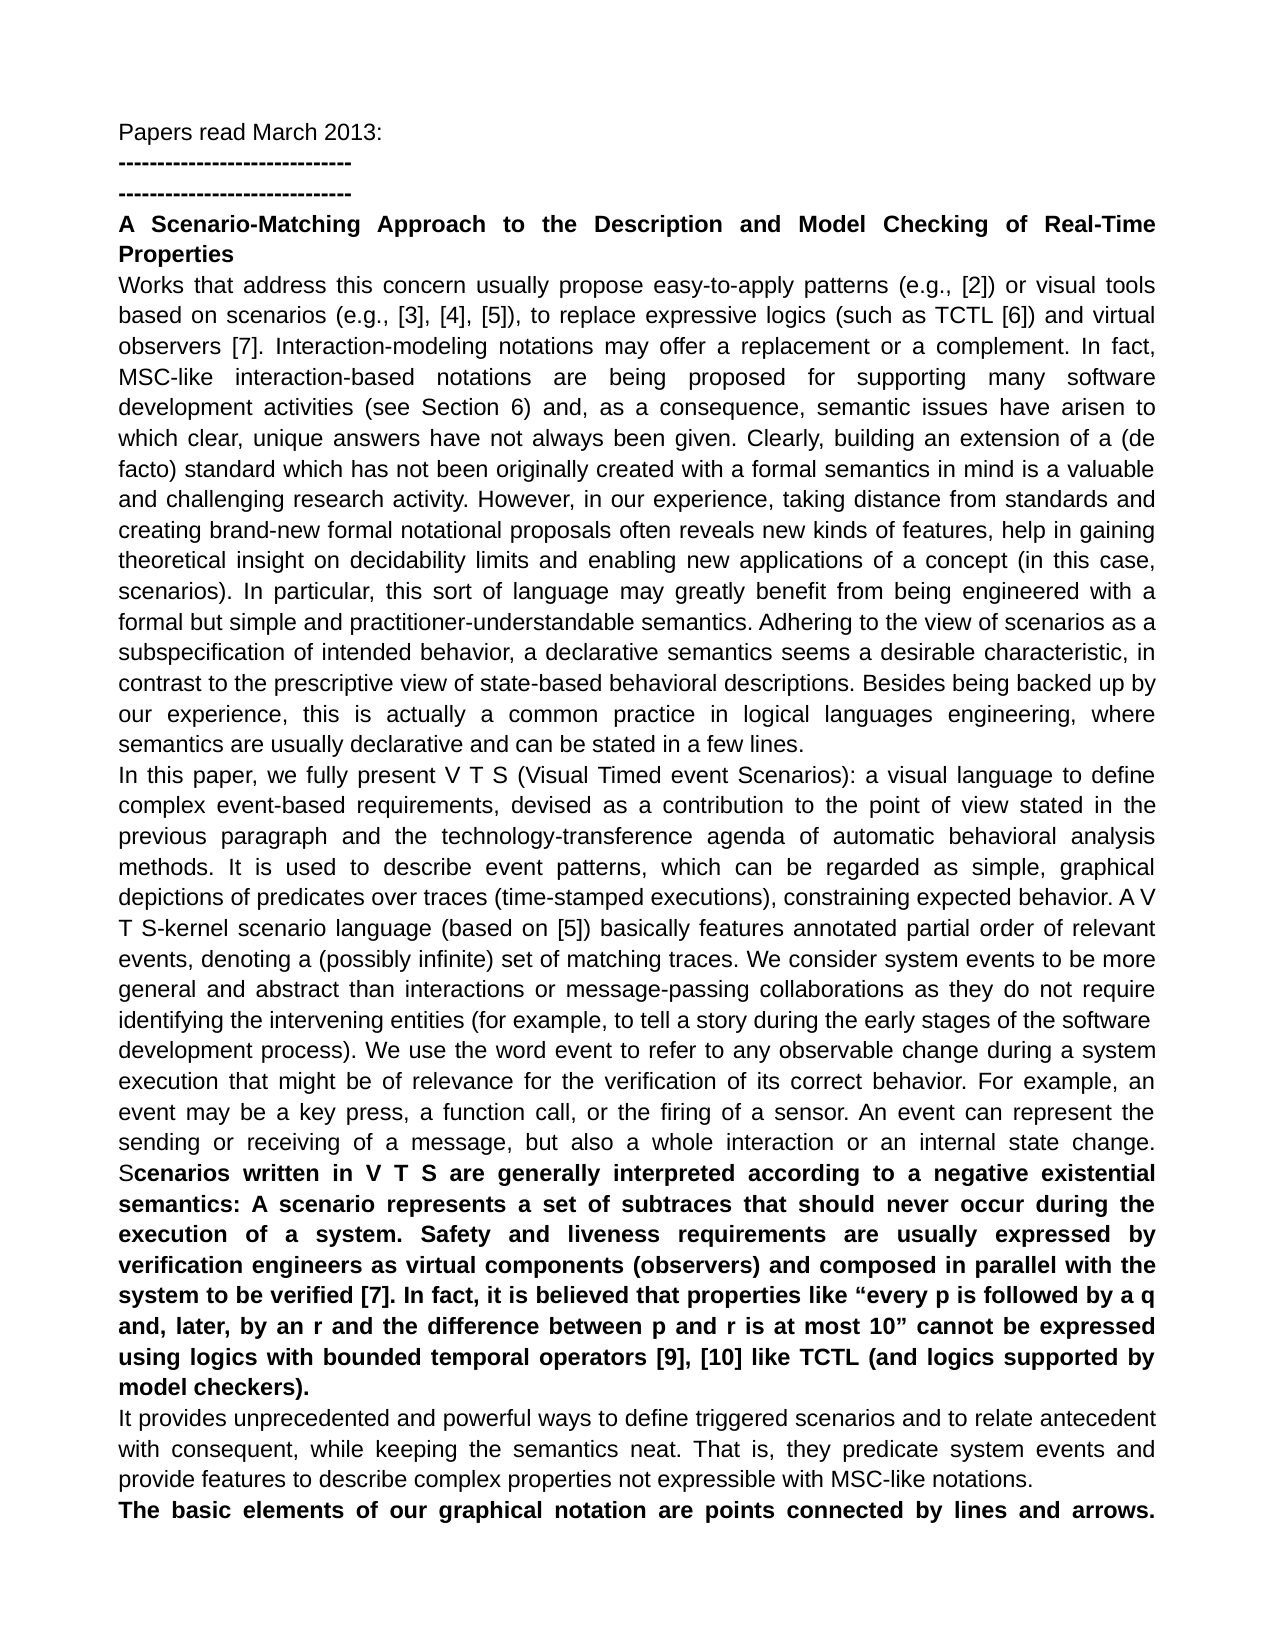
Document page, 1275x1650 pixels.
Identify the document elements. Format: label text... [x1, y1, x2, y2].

text The basic elements of our graphical notation are points connected by lines and arrows. [118, 1496, 1157, 1523]
text Works that address this concern usually propose easy-to-apply patterns (e.g., [2]) or visual tools based on scenarios (e.g., [3], [4], [5]), to replace expressive logics (such as TCTL [6]) and virtual observers [7]. Interaction-modeling notations may offer a replacement or a complement. In fact, MSC-like interaction-based notations are being proposed for supporting many software development activities (see Section 6) and, as a consequence, semantic issues have arisen to which clear, unique answers have not always been given. Clearly, building an extension of a (de facto) standard which has not been originally created with a formal semantics in mind is a valuable and challenging research activity. However, in our experience, taking distance from standards and creating brand-new formal notational proposals often reveals new kinds of features, help in gaining theoretical insight on decidability limits and enabling new applications of a concept (in this case, scenarios). In particular, this sort of language may greatly benefit from being engineered with a formal but simple and practitioner-understandable semantics. Adhering to the view of scenarios as a subspecification of intended behavior, a declarative semantics seems a desirable characteristic, in contrast to the prescriptive view of state-based behavioral descriptions. Besides being backed up by our experience, this is actually a common practice in logical languages engineering, where semantics are usually declarative and can be stated in a few lines. [118, 271, 1157, 757]
text Papers read March 2013: [118, 118, 1157, 145]
text ------------------------------ [118, 149, 1157, 176]
text development process). We use the word event to refer to any observable change during a system execution that might be of relevance for the verification of its correct behavior. For example, an event may be a key press, a function call, or the firing of a sensor. An event can represent the sending or receiving of a message, but also a whole interaction or an internal state change. Scenarios written in V T S are generally interpreted according to a negative existential semantics: A scenario represents a set of subtraces that should never occur during the execution of a system. Safety and liveness requirements are usually expressed by verification engineers as virtual components (observers) and composed in parallel with the system to be verified [7]. In fact, it is believed that properties like “every p is followed by a q and, later, by an r and the difference between p and r is at most 10” cannot be expressed using logics with bounded temporal operators [9], [10] like TCTL (and logics supported by model checkers). [118, 1037, 1157, 1401]
text ------------------------------ [118, 179, 1157, 206]
text In this paper, we fully present V T S (Visual Timed event Scenarios): a visual language to define complex event-based requirements, devised as a contribution to the point of view stated in the previous paragraph and the technology-transference agenda of automatic behavioral analysis methods. It is used to describe event patterns, which can be regarded as simple, graphical depictions of predicates over traces (time-stamped executions), constraining expected behavior. A V T S-kernel scenario language (based on [5]) basically features annotated partial order of relevant events, denoting a (possibly infinite) set of matching traces. We consider system events to be more general and abstract than interactions or message-passing collaborations as they do not require identifying the intervening entities (for example, to tell a story during the early stages of the software [118, 761, 1157, 1033]
text It provides unprecedented and powerful ways to define triggered scenarios and to relate antecedent with consequent, while keeping the semantics neat. That is, they predicate system events and provide features to describe complex properties not expressible with MSC-like notations. [118, 1404, 1157, 1492]
text A Scenario-Matching Approach to the Description and Model Checking of Real-Time Properties [118, 210, 1157, 267]
